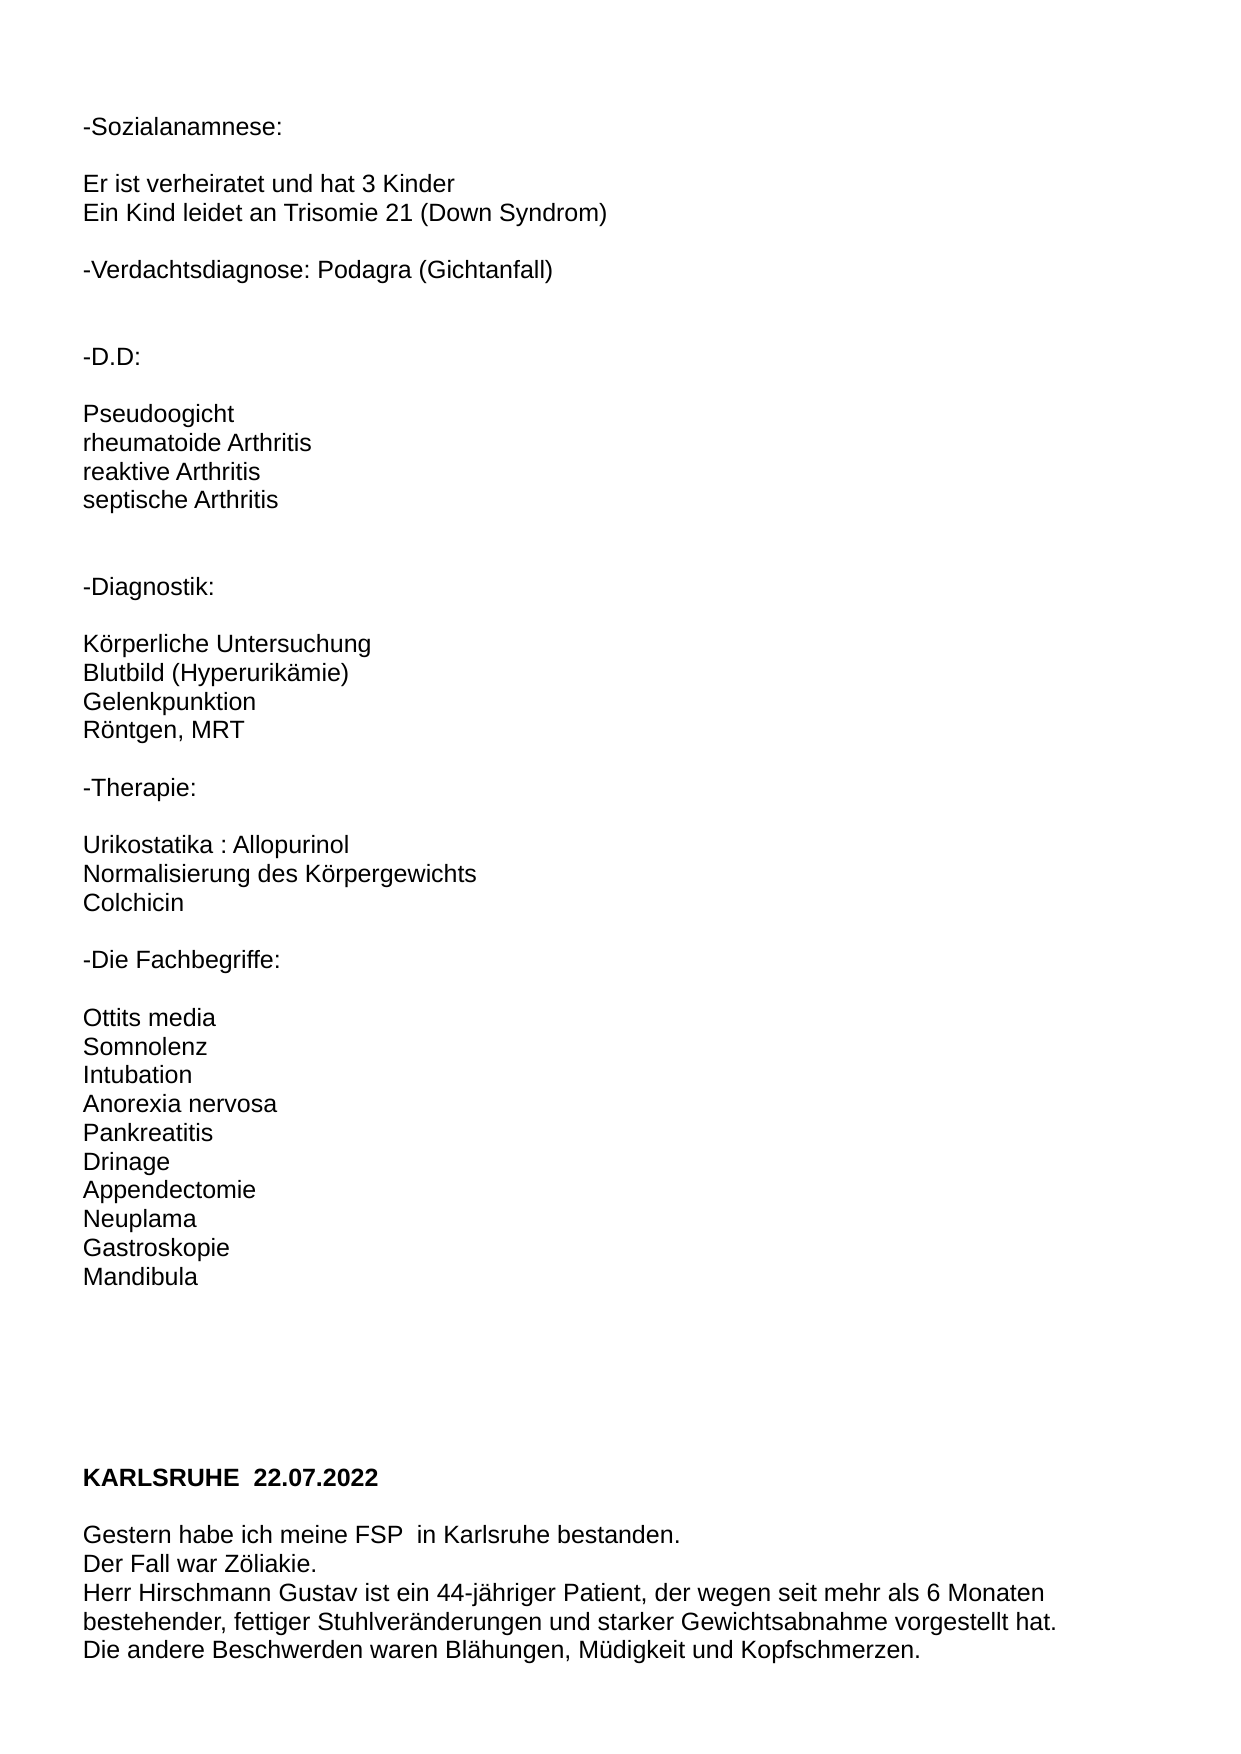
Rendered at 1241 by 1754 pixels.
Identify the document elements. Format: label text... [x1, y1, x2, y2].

text Appendectomie [83, 1175, 1157, 1204]
text -Die Fachbegriffe: [83, 945, 1157, 974]
text Neuplama [83, 1204, 1157, 1233]
text Herr Hirschmann Gustav ist ein 44-jähriger Patient, der wegen seit mehr als 6 Monaten bestehender, fettiger Stuhlveränderungen und starker Gewichtsabnahme vorgestellt hat. [83, 1578, 1157, 1635]
text Pankreatitis [83, 1118, 1157, 1146]
text Gastroskopie [83, 1233, 1157, 1261]
text -D.D: [83, 341, 1157, 370]
text reaktive Arthritis [83, 456, 1157, 485]
text Drinage [83, 1146, 1157, 1175]
text Gestern habe ich meine FSP in Karlsruhe bestanden. [83, 1520, 1157, 1549]
text Blutbild (Hyperurikämie) [83, 658, 1157, 686]
text -Verdachtsdiagnose: Podagra (Gichtanfall) [83, 255, 1157, 284]
text Röntgen, MRT [83, 715, 1157, 744]
text Er ist verheiratet und hat 3 Kinder [83, 169, 1157, 198]
text Normalisierung des Körpergewichts [83, 859, 1157, 888]
text Intubation [83, 1060, 1157, 1089]
text septische Arthritis [83, 485, 1157, 514]
text -Diagnostik: [83, 571, 1157, 600]
text Ein Kind leidet an Trisomie 21 (Down Syndrom) [83, 198, 1157, 226]
text Der Fall war Zöliakie. [83, 1549, 1157, 1578]
text rheumatoide Arthritis [83, 428, 1157, 456]
text -Sozialanamnese: [83, 111, 1157, 140]
text Mandibula [83, 1261, 1157, 1290]
text Urikostatika : Allopurinol [83, 830, 1157, 859]
text KARLSRUHE 22.07.2022 [83, 1463, 1157, 1491]
text Anorexia nervosa [83, 1089, 1157, 1118]
text Ottits media [83, 1003, 1157, 1031]
text Gelenkpunktion [83, 686, 1157, 715]
text Colchicin [83, 888, 1157, 916]
text Körperliche Untersuchung [83, 629, 1157, 658]
text Pseudoogicht [83, 399, 1157, 428]
text -Therapie: [83, 773, 1157, 801]
text Somnolenz [83, 1031, 1157, 1060]
text Die andere Beschwerden waren Blähungen, Müdigkeit und Kopfschmerzen. [83, 1635, 1157, 1664]
